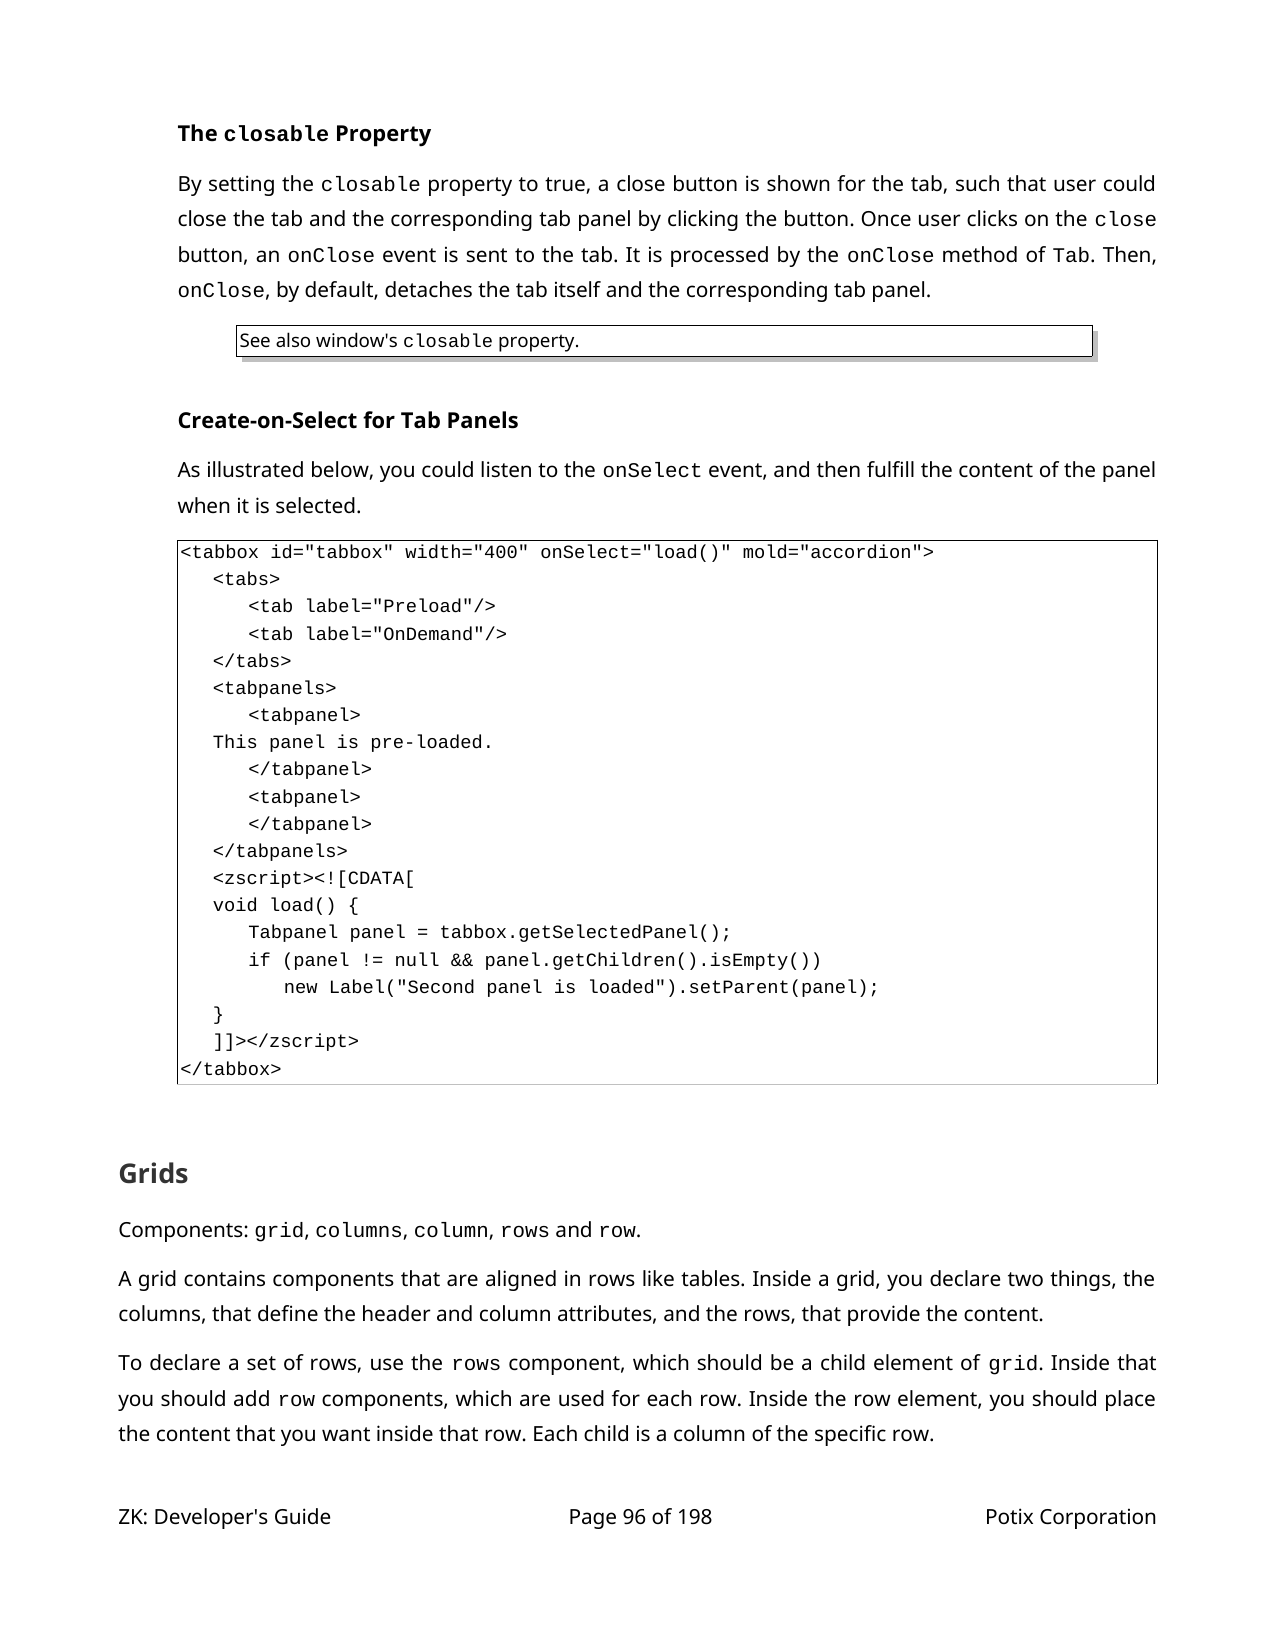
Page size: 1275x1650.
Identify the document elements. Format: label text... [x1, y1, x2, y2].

text ]]></zscript> [178, 1029, 1157, 1053]
text <tabpanel> [178, 784, 1157, 809]
text </tabpanel> [178, 812, 1157, 836]
text </tabpanels> [178, 839, 1157, 863]
text <tabpanel> [178, 703, 1157, 727]
text By setting the closable property to true, a close button is shown for the tab, such that user could close the tab and the corresponding tab panel by clicking the button. Once user clicks on the close button, an onClose event is sent to the tab. It is processed by the onClose method of Tab. Then, onClose, by default, detaches the tab itself and the corresponding tab panel. [177, 169, 1157, 304]
text <tab label="Preload"/> [178, 594, 1157, 618]
text if (panel != null && panel.getChildren().isEmpty()) [178, 948, 1157, 972]
text <tabs> [178, 567, 1157, 591]
text </tabs> [178, 648, 1157, 673]
text <zscript><![CDATA[ [178, 866, 1157, 890]
text See also window's closable property. [237, 326, 1092, 356]
text Tabpanel panel = tabbox.getSelectedPanel(); [178, 920, 1157, 945]
subtitle The closable Property [177, 118, 1157, 148]
text </tabbox> [178, 1056, 1157, 1084]
text As illustrated below, you could listen to the onSelect event, and then fulfill the content of the panel when it is selected. [177, 455, 1157, 519]
text To declare a set of rows, use the rows component, which should be a child element of grid. Inside that you should add row components, which are used for each row. Inside the row element, you should place the content that you want inside that row. Each child is a column of the specific row. [118, 1348, 1157, 1447]
subtitle Grids [118, 1154, 1157, 1191]
text <tab label="OnDemand"/> [178, 621, 1157, 646]
text A grid contains components that are aligned in rows like tables. Inside a grid, you declare two things, the columns, that define the header and column attributes, and the rows, that provide the content. [118, 1264, 1157, 1327]
text This panel is pre-loaded. [178, 730, 1157, 754]
subtitle Create-on-Select for Tab Panels [177, 405, 1157, 435]
text </tabpanel> [178, 757, 1157, 782]
text <tabbox id="tabbox" width="400" onSelect="load()" mold="accordion"> [178, 541, 1157, 564]
text Components: grid, columns, column, rows and row. [118, 1215, 1157, 1243]
text new Label("Second panel is loaded").setParent(panel); [178, 975, 1157, 999]
text } [178, 1002, 1157, 1026]
text void load() { [178, 893, 1157, 917]
text <tabpanels> [178, 676, 1157, 700]
